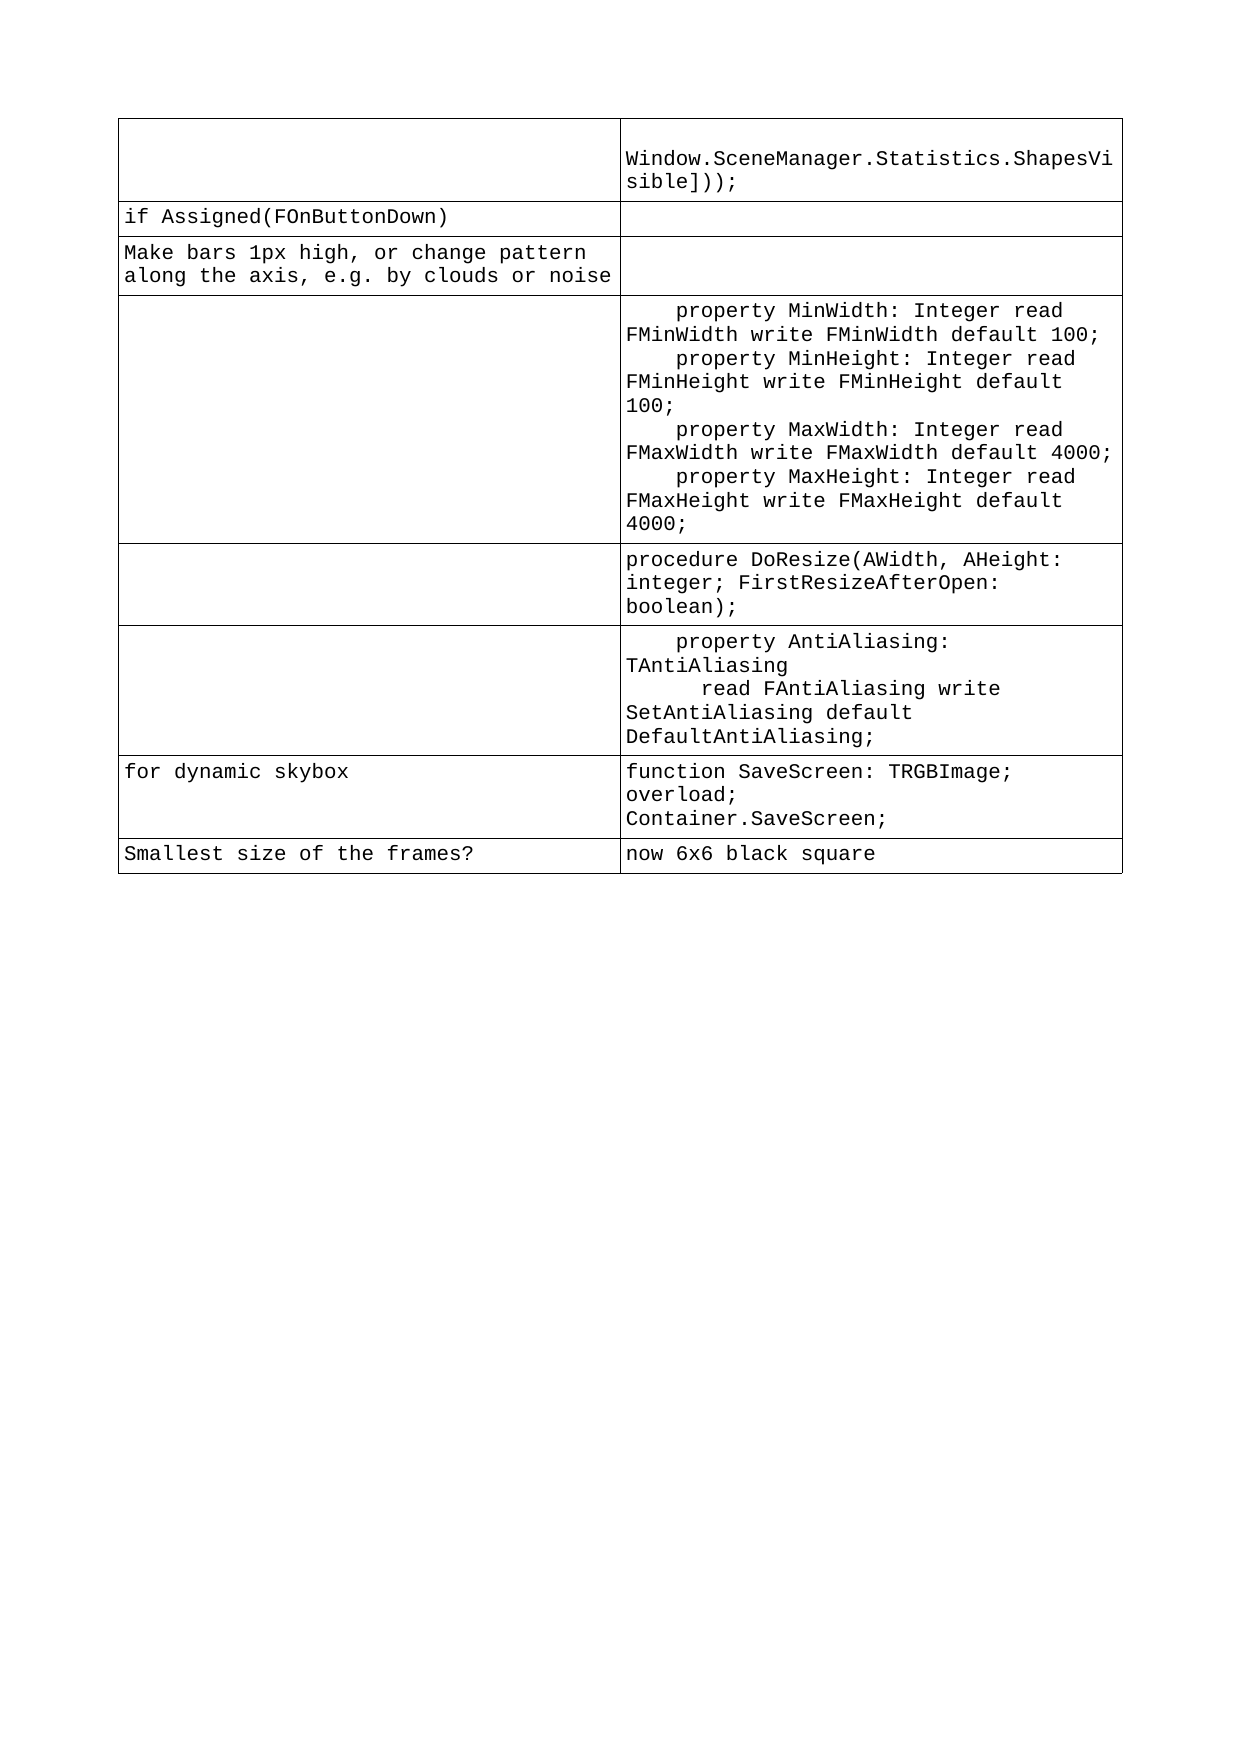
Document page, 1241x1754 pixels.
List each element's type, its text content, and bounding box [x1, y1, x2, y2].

table_cell function SaveScreen: TRGBImage; overload; Container.SaveScreen; [621, 756, 1122, 837]
table_cell [621, 202, 1122, 236]
table_cell Smallest size of the frames? [119, 839, 620, 873]
table_cell [119, 119, 620, 201]
table_cell Make bars 1px high, or change pattern along the axis, e.g. by clouds or noise [119, 237, 620, 295]
table_cell procedure DoResize(AWidth, AHeight: integer; FirstResizeAfterOpen: boolean); [621, 544, 1122, 625]
table_cell [119, 544, 620, 625]
table_cell if Assigned(FOnButtonDown) [119, 202, 620, 236]
table_cell for dynamic skybox [119, 756, 620, 837]
table_cell Window.SceneManager.Statistics.ShapesVisible])); [621, 119, 1122, 201]
table_cell [119, 626, 620, 755]
table_cell [621, 237, 1122, 295]
table_cell now 6x6 black square [621, 839, 1122, 873]
table_cell property AntiAliasing: TAntiAliasing read FAntiAliasing write SetAntiAliasing default DefaultAntiAliasing; [621, 626, 1122, 755]
table_cell [119, 296, 620, 543]
table_cell property MinWidth: Integer read FMinWidth write FMinWidth default 100; property MinHeight: Integer read FMinHeight write FMinHeight default 100; property MaxWidth: Integer read FMaxWidth write FMaxWidth default 4000; property MaxHeight: Integer read FMaxHeight write FMaxHeight default 4000; [621, 296, 1122, 543]
